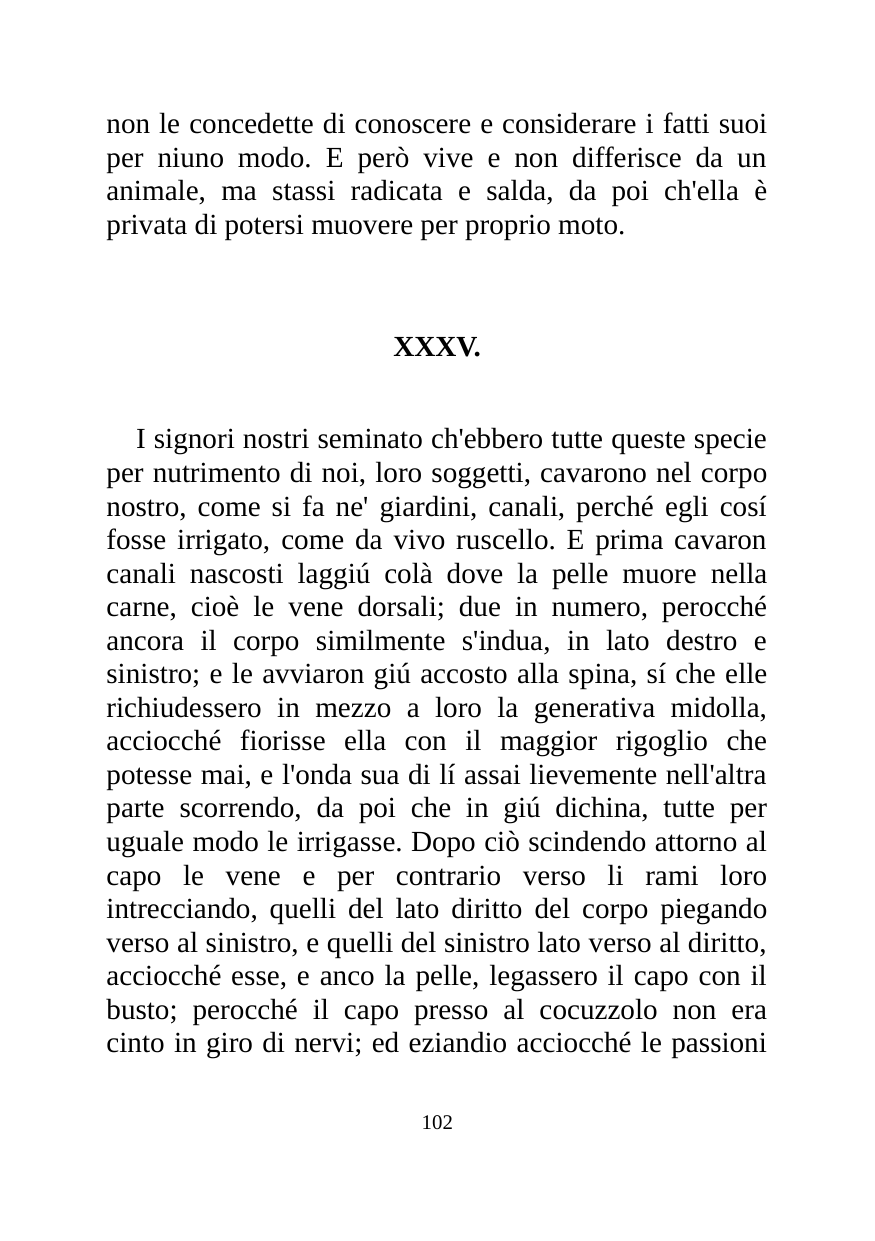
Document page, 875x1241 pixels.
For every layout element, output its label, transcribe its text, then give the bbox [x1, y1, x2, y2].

subtitle XXXV. [106, 329, 768, 362]
text non le concedette di conoscere e considerare i fatti suoi per niuno modo. E però vive e non differisce da un animale, ma stassi radicata e salda, da poi ch'ella è privata di potersi muovere per proprio moto. [106, 106, 768, 240]
text I signori nostri seminato ch'ebbero tutte queste specie per nutrimento di noi, loro soggetti, cavarono nel corpo nostro, come si fa ne' giardini, canali, perché egli cosí fosse irrigato, come da vivo ruscello. E prima cavaron canali nascosti laggiú colà dove la pelle muore nella carne, cioè le vene dorsali; due in numero, perocché ancora il corpo similmente s'indua, in lato destro e sinistro; e le avviaron giú accosto alla spina, sí che elle richiudessero in mezzo a loro la generativa midolla, acciocché fiorisse ella con il maggior rigoglio che potesse mai, e l'onda sua di lí assai lievemente nell'altra parte scorrendo, da poi che in giú dichina, tutte per uguale modo le irrigasse. Dopo ciò scindendo attorno al capo le vene e per contrario verso li rami loro intrecciando, quelli del lato diritto del corpo piegando verso al sinistro, e quelli del sinistro lato verso al diritto, acciocché esse, e anco la pelle, legassero il capo con il busto; perocché il capo presso al cocuzzolo non era cinto in giro di nervi; ed eziandio acciocché le passioni [106, 422, 768, 1059]
